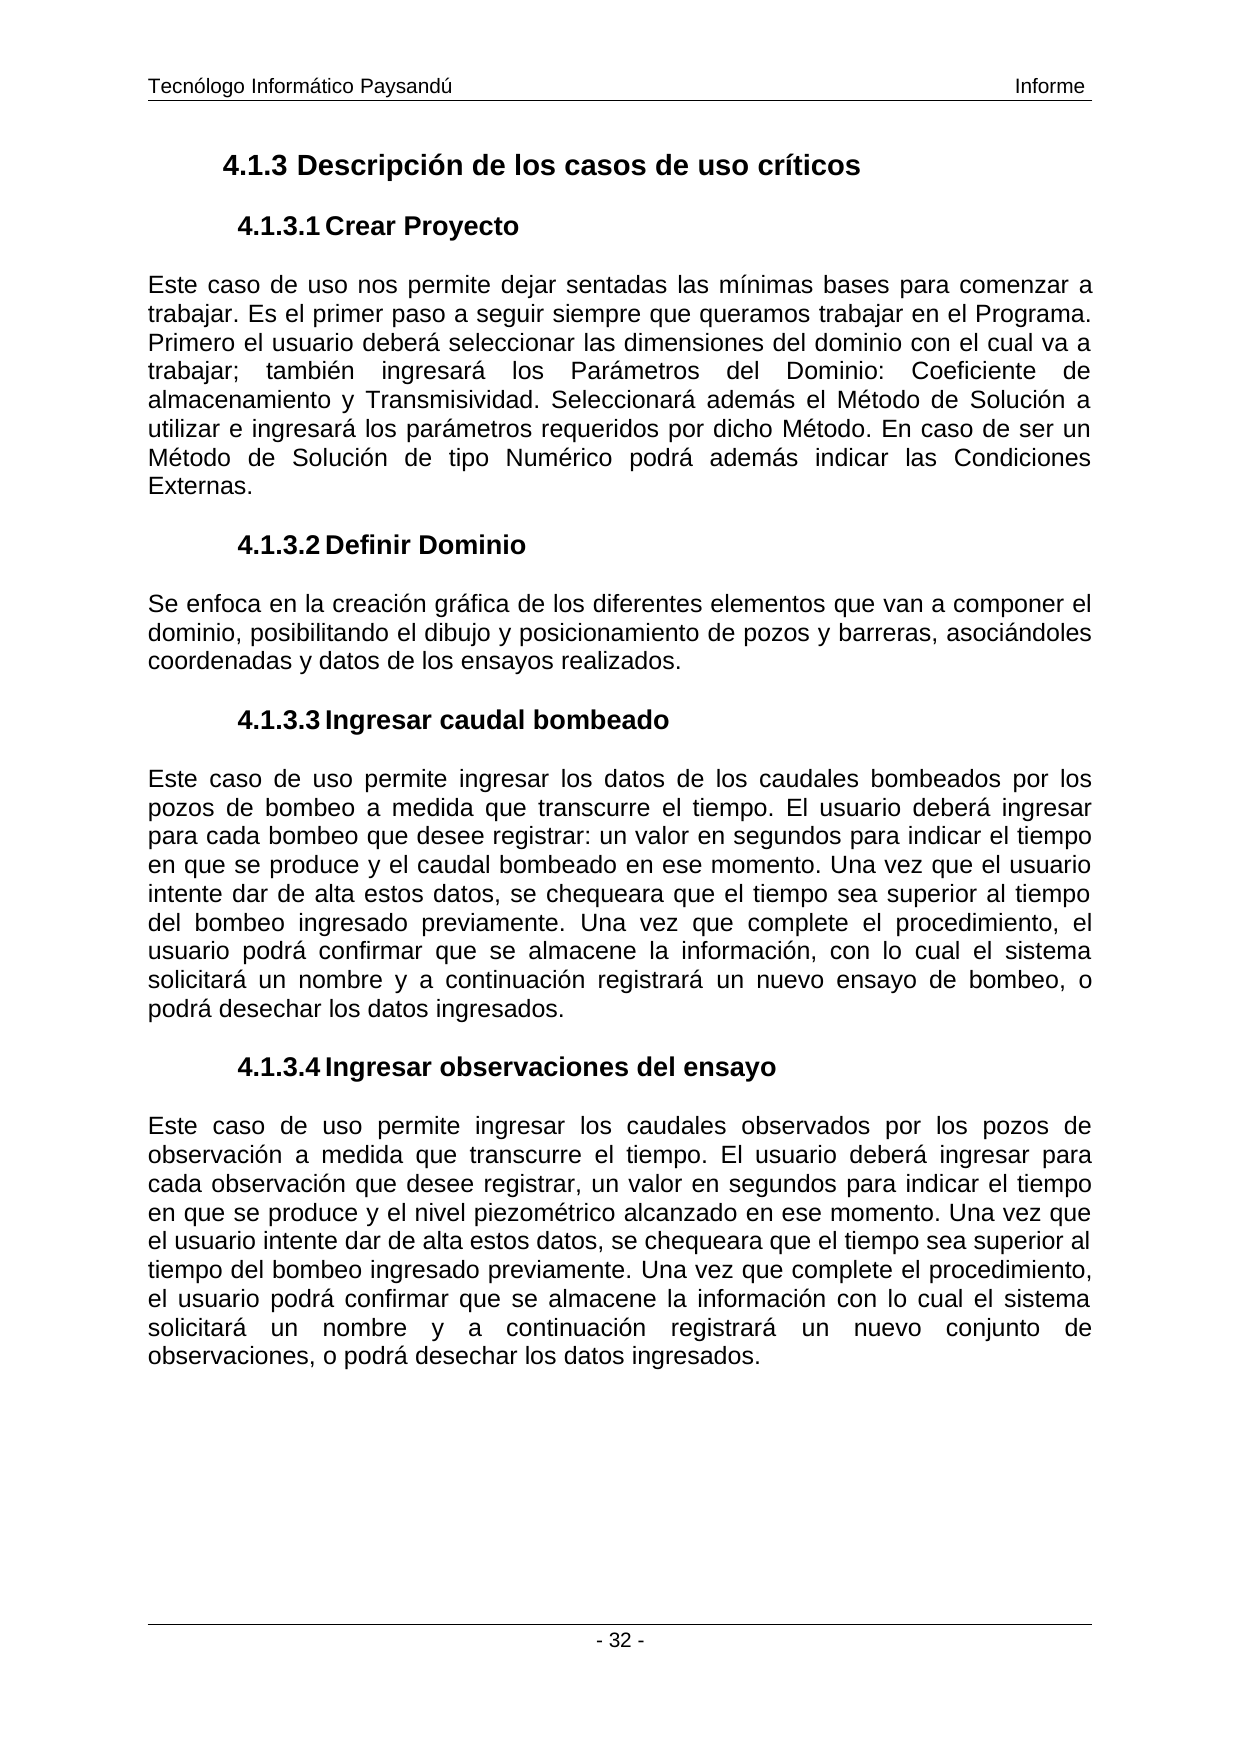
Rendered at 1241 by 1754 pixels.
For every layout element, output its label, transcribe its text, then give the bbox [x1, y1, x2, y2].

text Este caso de uso permite ingresar los caudales observados por los pozos de observación a medida que transcurre el tiempo. El usuario deberá ingresar para cada observación que desee registrar, un valor en segundos para indicar el tiempo en que se produce y el nivel piezométrico alcanzado en ese momento. Una vez que el usuario intente dar de alta estos datos, se chequeara que el tiempo sea superior al tiempo del bombeo ingresado previamente. Una vez que complete el procedimiento, el usuario podrá confirmar que se almacene la información con lo cual el sistema solicitará un nombre y a continuación registrará un nuevo conjunto de observaciones, o podrá desechar los datos ingresados. [148, 1111, 1092, 1370]
subtitle Ingresar observaciones del ensayo [237, 1051, 1092, 1082]
text Este caso de uso nos permite dejar sentadas las mínimas bases para comenzar a trabajar. Es el primer paso a seguir siempre que queramos trabajar en el Programa. Primero el usuario deberá seleccionar las dimensiones del dominio con el cual va a trabajar; también ingresará los Parámetros del Dominio: Coeficiente de almacenamiento y Transmisividad. Seleccionará además el Método de Solución a utilizar e ingresará los parámetros requeridos por dicho Método. En caso de ser un Método de Solución de tipo Numérico podrá además indicar las Condiciones Externas. [148, 270, 1092, 500]
subtitle Definir Dominio [237, 529, 1092, 560]
text Se enfoca en la creación gráfica de los diferentes elementos que van a componer el dominio, posibilitando el dibujo y posicionamiento de pozos y barreras, asociándoles coordenadas y datos de los ensayos realizados. [148, 589, 1092, 675]
subtitle Descripción de los casos de uso críticos [223, 148, 1092, 181]
subtitle Crear Proyecto [237, 210, 1092, 241]
subtitle Ingresar caudal bombeado [237, 704, 1092, 735]
text Este caso de uso permite ingresar los datos de los caudales bombeados por los pozos de bombeo a medida que transcurre el tiempo. El usuario deberá ingresar para cada bombeo que desee registrar: un valor en segundos para indicar el tiempo en que se produce y el caudal bombeado en ese momento. Una vez que el usuario intente dar de alta estos datos, se chequeara que el tiempo sea superior al tiempo del bombeo ingresado previamente. Una vez que complete el procedimiento, el usuario podrá confirmar que se almacene la información, con lo cual el sistema solicitará un nombre y a continuación registrará un nuevo ensayo de bombeo, o podrá desechar los datos ingresados. [148, 764, 1092, 1022]
